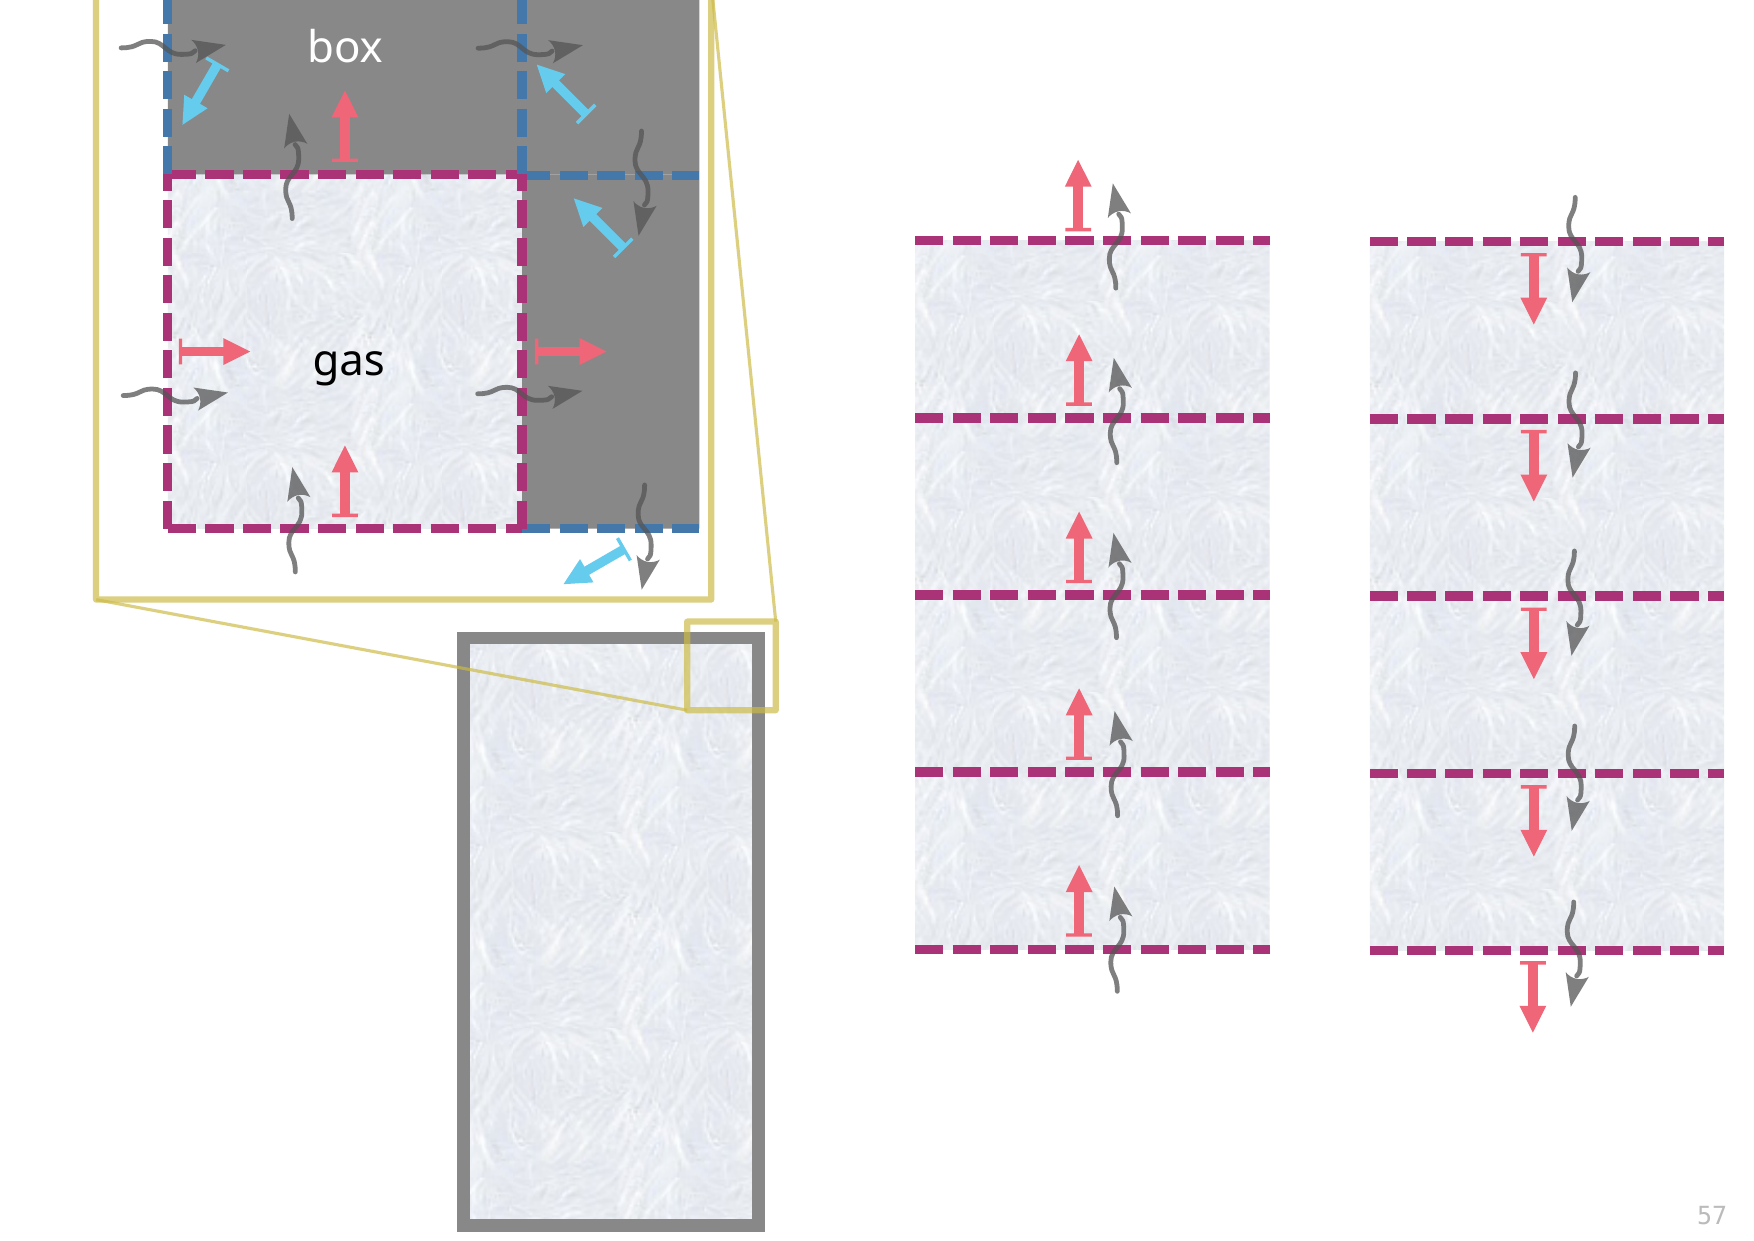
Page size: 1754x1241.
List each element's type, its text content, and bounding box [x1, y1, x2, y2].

text_box box [239, 8, 451, 68]
text_box [691, 644, 752, 707]
text_box [167, 0, 700, 529]
text_box [1369, 241, 1725, 951]
text_box [470, 672, 752, 1219]
text_box [915, 240, 1270, 950]
text_box gas [297, 321, 393, 381]
text_box [470, 644, 684, 707]
